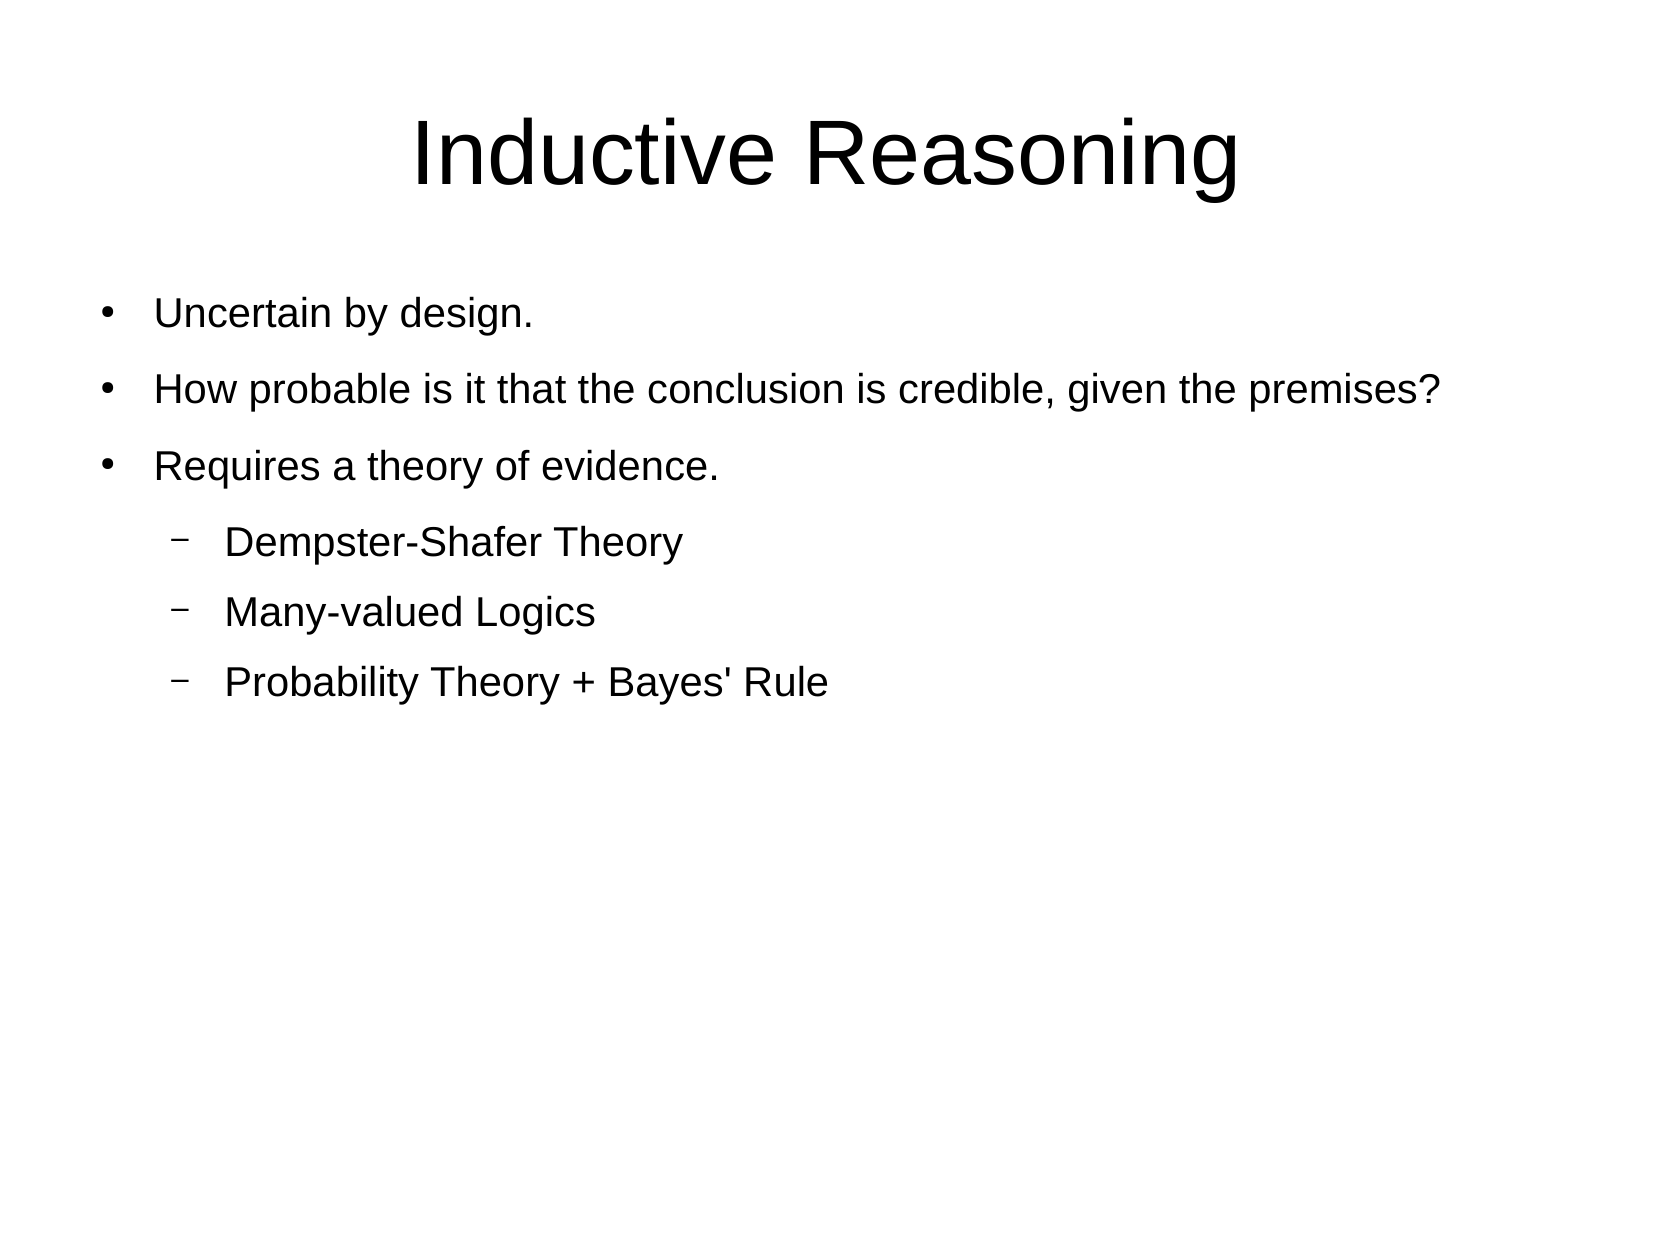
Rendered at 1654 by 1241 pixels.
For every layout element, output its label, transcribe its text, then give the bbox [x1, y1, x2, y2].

list Uncertain by design. How probable is it that the conclusion is credible, given the premises? Requires a theory of evidence. Dempster-Shafer Theory Many-valued Logics Probability Theory + Bayes' Rule [82, 290, 1571, 1010]
title Inductive Reasoning [82, 49, 1571, 257]
